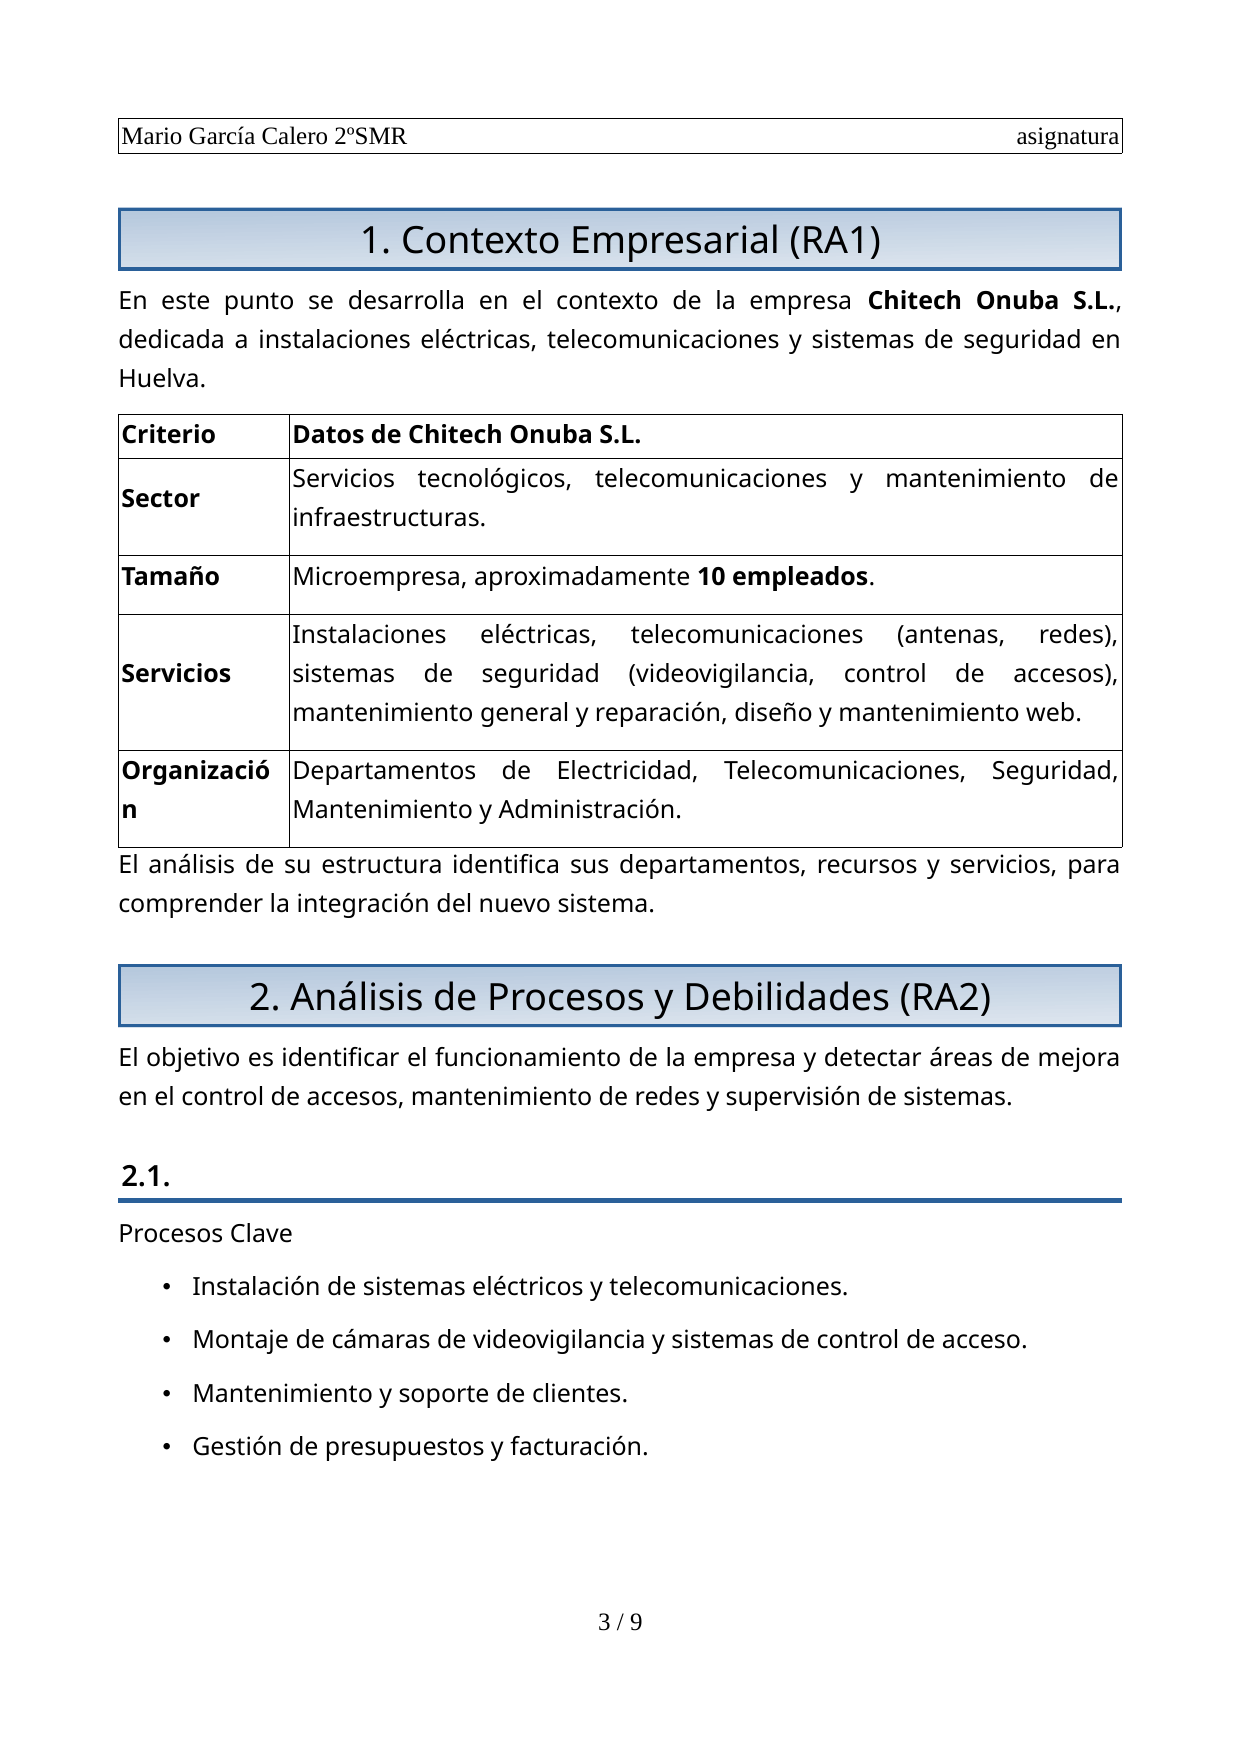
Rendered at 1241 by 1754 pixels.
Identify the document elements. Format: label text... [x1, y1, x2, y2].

text Procesos Clave [118, 1215, 1122, 1249]
table_cell Servicios [119, 615, 289, 750]
list Montaje de cámaras de videovigilancia y sistemas de control de acceso. [162, 1322, 1122, 1356]
list Gestión de presupuestos y facturación. [162, 1429, 1122, 1463]
list Instalación de sistemas eléctricos y telecomunicaciones. [162, 1269, 1122, 1303]
list Mantenimiento y soporte de clientes. [162, 1375, 1122, 1409]
table_cell Organización [119, 751, 289, 847]
table_cell Sector [119, 459, 289, 555]
table_cell Tamaño [119, 556, 289, 614]
table_cell Servicios tecnológicos, telecomunicaciones y mantenimiento de infraestructuras. [290, 459, 1122, 555]
text El objetivo es identificar el funcionamiento de la empresa y detectar áreas de mejora en el control de accesos, mantenimiento de redes y supervisión de sistemas. [118, 1040, 1122, 1113]
table_header Criterio [119, 415, 289, 458]
table_header Datos de Chitech Onuba S.L. [290, 415, 1122, 458]
table_cell Instalaciones eléctricas, telecomunicaciones (antenas, redes), sistemas de seguridad (videovigilancia, control de accesos), mantenimiento general y reparación, diseño y mantenimiento web. [290, 615, 1122, 750]
text El análisis de su estructura identifica sus departamentos, recursos y servicios, para comprender la integración del nuevo sistema. [118, 848, 1122, 920]
table_cell Microempresa, aproximadamente 10 empleados. [290, 556, 1122, 614]
table_cell Departamentos de Electricidad, Telecomunicaciones, Seguridad, Mantenimiento y Administración. [290, 751, 1122, 847]
text En este punto se desarrolla en el contexto de la empresa Chitech Onuba S.L., dedicada a instalaciones eléctricas, telecomunicaciones y sistemas de seguridad en Huelva. [118, 283, 1122, 394]
subtitle 2.1. [118, 1153, 1122, 1198]
subtitle 2. Análisis de Procesos y Debilidades (RA2) [121, 967, 1119, 1024]
subtitle 1. Contexto Empresarial (RA1) [121, 211, 1119, 267]
